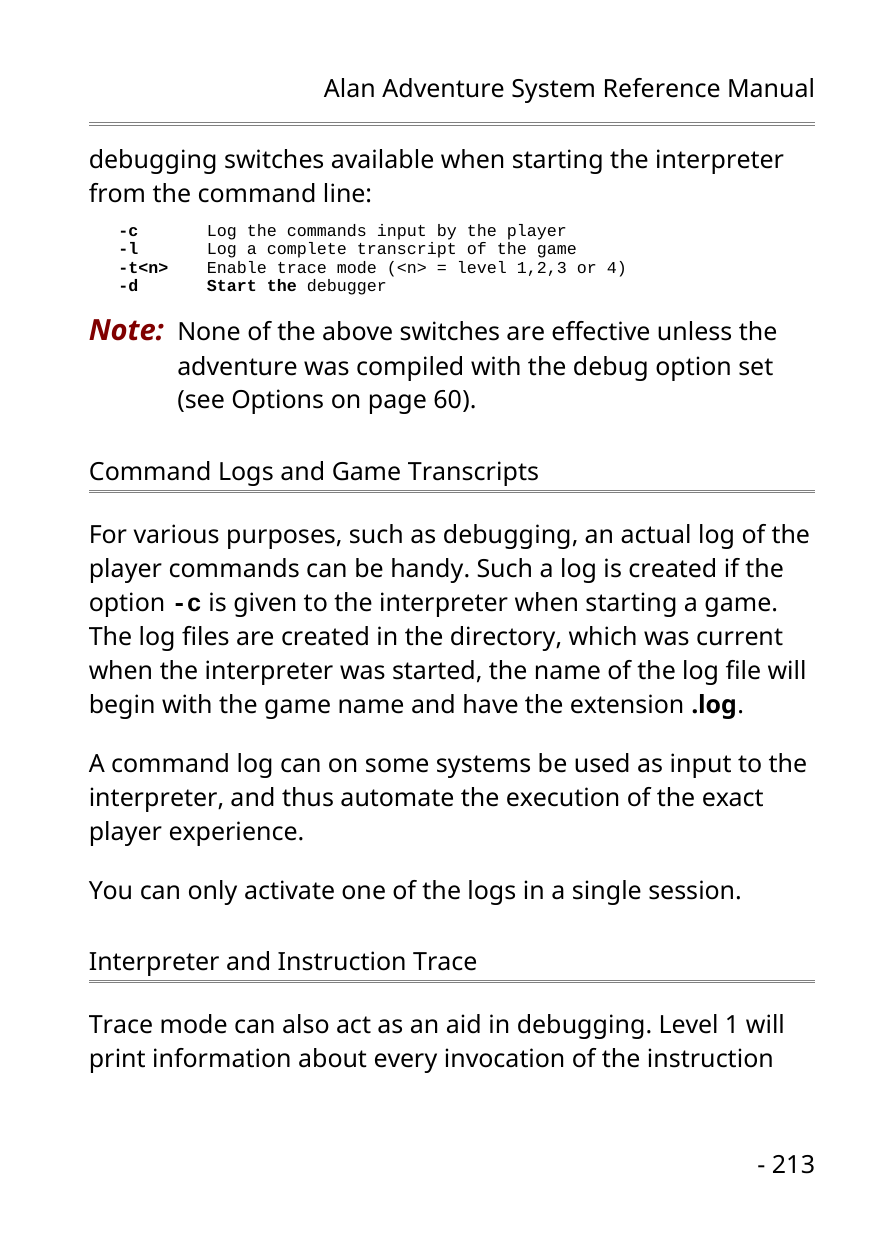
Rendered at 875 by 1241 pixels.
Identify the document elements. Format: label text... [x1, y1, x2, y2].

text For various purposes, such as debugging, an actual log of the player com­mands can be handy. Such a log is created if the option -c is given to the in­terpreter when starting a game. The log files are created in the directory, which was current when the interpreter was started, the name of the log file will begin with the game name and have the extension .log. [88, 517, 815, 721]
text A command log can on some systems be used as input to the interpreter, and thus automate the execution of the exact player experience. [88, 746, 815, 848]
text -t<n> Enable trace mode (<n> = level 1,2,3 or 4) [118, 259, 815, 278]
text Trace mode can also act as an aid in debugging. Level 1 will print information about every invocation of the instruction [88, 1007, 815, 1075]
subtitle Interpreter and Instruction Trace [88, 944, 815, 982]
text -l Log a complete transcript of the game [118, 241, 815, 259]
text -d Start the debugger [118, 278, 815, 297]
text -c Log the commands input by the player [118, 222, 815, 241]
subtitle Command Logs and Game Transcripts [88, 454, 815, 492]
list None of the above switches are effective unless the adven­ture was compiled with the debug option set (see Options on page 48). [88, 309, 815, 416]
text debugging switches available when starting the interpreter from the command line: [88, 142, 815, 210]
text You can only activate one of the logs in a single session. [88, 873, 815, 907]
